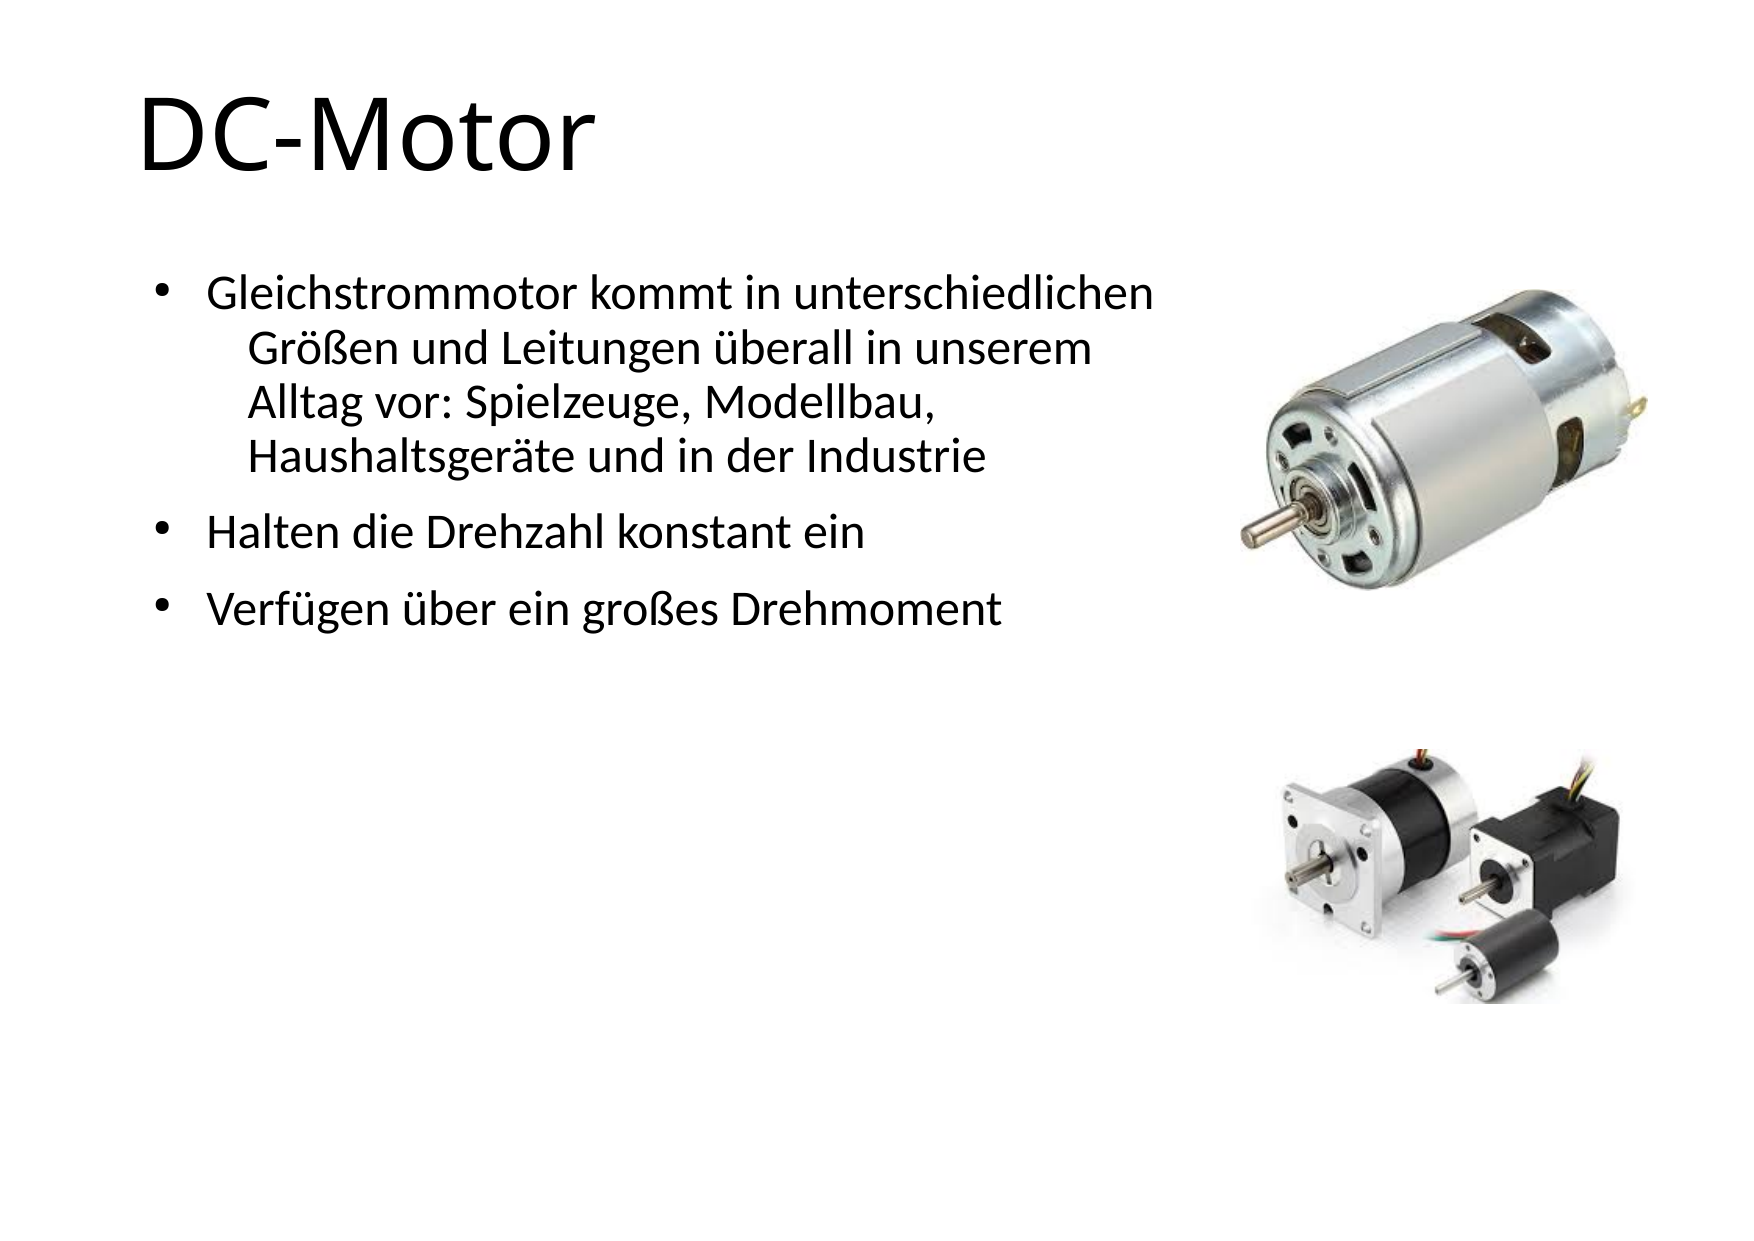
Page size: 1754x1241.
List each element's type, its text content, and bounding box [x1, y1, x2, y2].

list Gleichstrommotor kommt in unterschiedlichen Größen und Leitungen überall in unserem Alltag vor: Spielzeuge, Modellbau, Haushaltsgeräte und in der Industrie Halten die Drehzahl konstant ein Verfügen über ein großes Drehmoment [120, 259, 1174, 1139]
picture [1240, 289, 1648, 591]
picture [1210, 749, 1695, 1004]
title DC-Motor [120, 58, 1634, 217]
